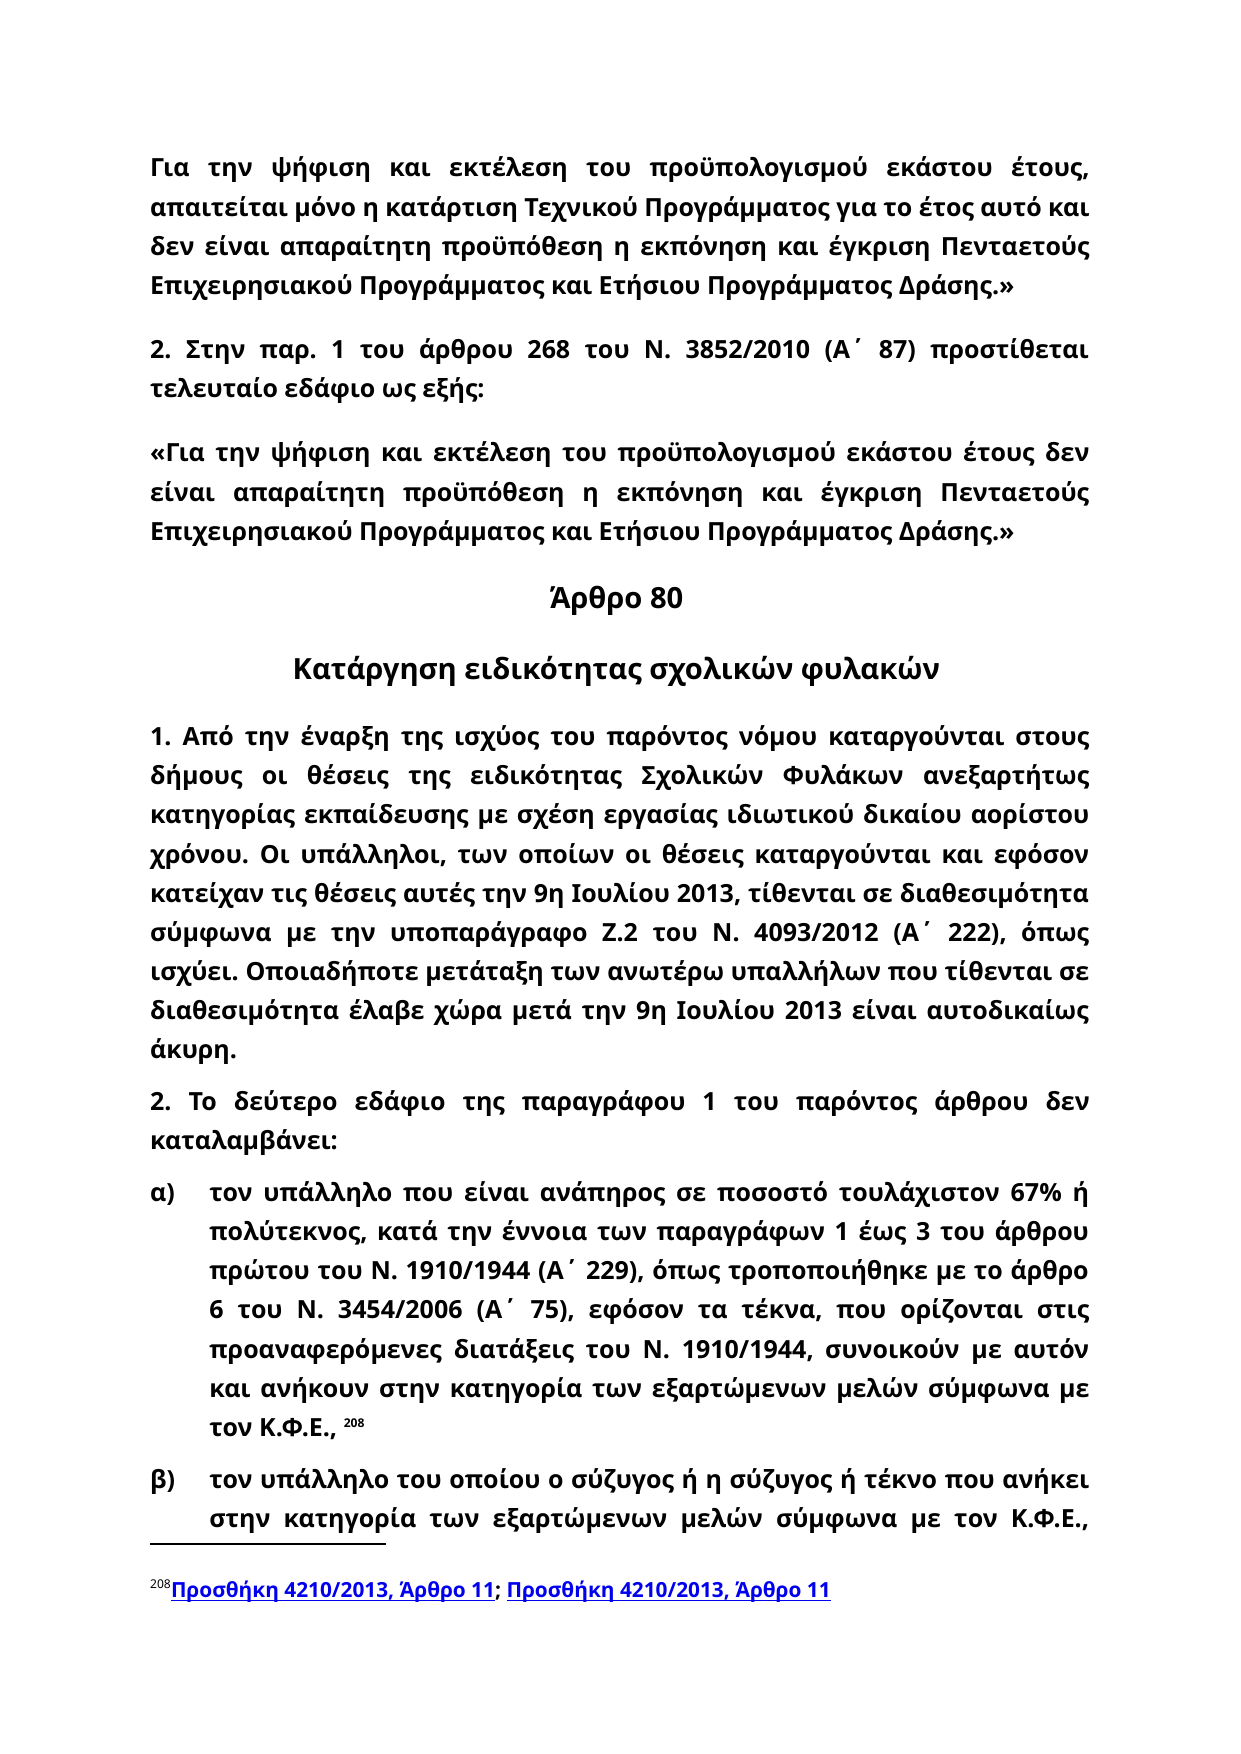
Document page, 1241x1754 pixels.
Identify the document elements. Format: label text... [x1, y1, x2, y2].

subtitle Άρθρο 80 [150, 577, 1090, 617]
text 1. Από την έναρξη της ισχύος του παρόντος νόμου καταργούνται στους δήμους οι θέσεις της ειδικότητας Σχολικών Φυλάκων ανεξαρτήτως κατηγορίας εκπαίδευσης με σχέση εργασίας ιδιωτικού δικαίου αορίστου χρόνου. Οι υπάλληλοι, των οποίων οι θέσεις καταργούνται και εφόσον κατείχαν τις θέσεις αυτές την 9η Ιουλίου 2013, τίθενται σε διαθεσιμότητα σύμφωνα με την υποπαράγραφο Ζ.2 του Ν. 4093/2012 (Α΄ 222), όπως ισχύει. Οποιαδήποτε μετάταξη των ανωτέρω υπαλλήλων που τίθενται σε διαθεσιμότητα έλαβε χώρα μετά την 9η Ιουλίου 2013 είναι αυτοδικαίως άκυρη. [150, 719, 1090, 1066]
text 2. Το δεύτερο εδάφιο της παραγράφου 1 του παρόντος άρθρου δεν καταλαμβάνει: [150, 1084, 1090, 1157]
list α) τον υπάλληλο που είναι ανάπηρος σε ποσοστό τουλάχιστον 67% ή πολύτεκνος, κατά την έννοια των παραγράφων 1 έως 3 του άρθρου πρώτου του Ν. 1910/1944 (Α΄ 229), όπως τροποποιήθηκε με το άρθρο 6 του Ν. 3454/2006 (Α΄ 75), εφόσον τα τέκνα, που ορίζονται στις προαναφερόμενες διατάξεις του Ν. 1910/1944, συνοικούν με αυτόν και ανήκουν στην κατηγορία των εξαρτώμενων μελών σύμφωνα με τον Κ.Φ.Ε., [150, 1174, 1090, 1444]
list β) τον υπάλληλο του οποίου ο σύζυγος ή η σύζυγος ή τέκνο που ανήκει στην κατηγορία των εξαρτώμενων μελών σύμφωνα με τον Κ.Φ.Ε., [150, 1461, 1090, 1534]
text 2. Στην παρ. 1 του άρθρου 268 του Ν. 3852/2010 (Α΄ 87) προστίθεται τελευταίο εδάφιο ως εξής: [150, 332, 1090, 405]
text Προσθήκη 4210/2013, Άρθρο 11; Προσθήκη 4210/2013, Άρθρο 11 [150, 1576, 1090, 1604]
text «Για την ψήφιση και εκτέλεση του προϋπολογισμού εκάστου έτους δεν είναι απαραίτητη προϋπόθεση η εκπόνηση και έγκριση Πενταετούς Επιχειρησιακού Προγράμματος και Ετήσιου Προγράμματος Δράσης.» [150, 435, 1090, 547]
text Για την ψήφιση και εκτέλεση του προϋπολογισμού εκάστου έτους, απαιτείται μόνο η κατάρτιση Τεχνικού Προγράμματος για το έτος αυτό και δεν είναι απαραίτητη προϋπόθεση η εκπόνηση και έγκριση Πενταετούς Επιχειρησιακού Προγράμματος και Ετήσιου Προγράμματος Δράσης.» [150, 150, 1090, 302]
subtitle Κατάργηση ειδικότητας σχολικών φυλακών [150, 648, 1090, 688]
